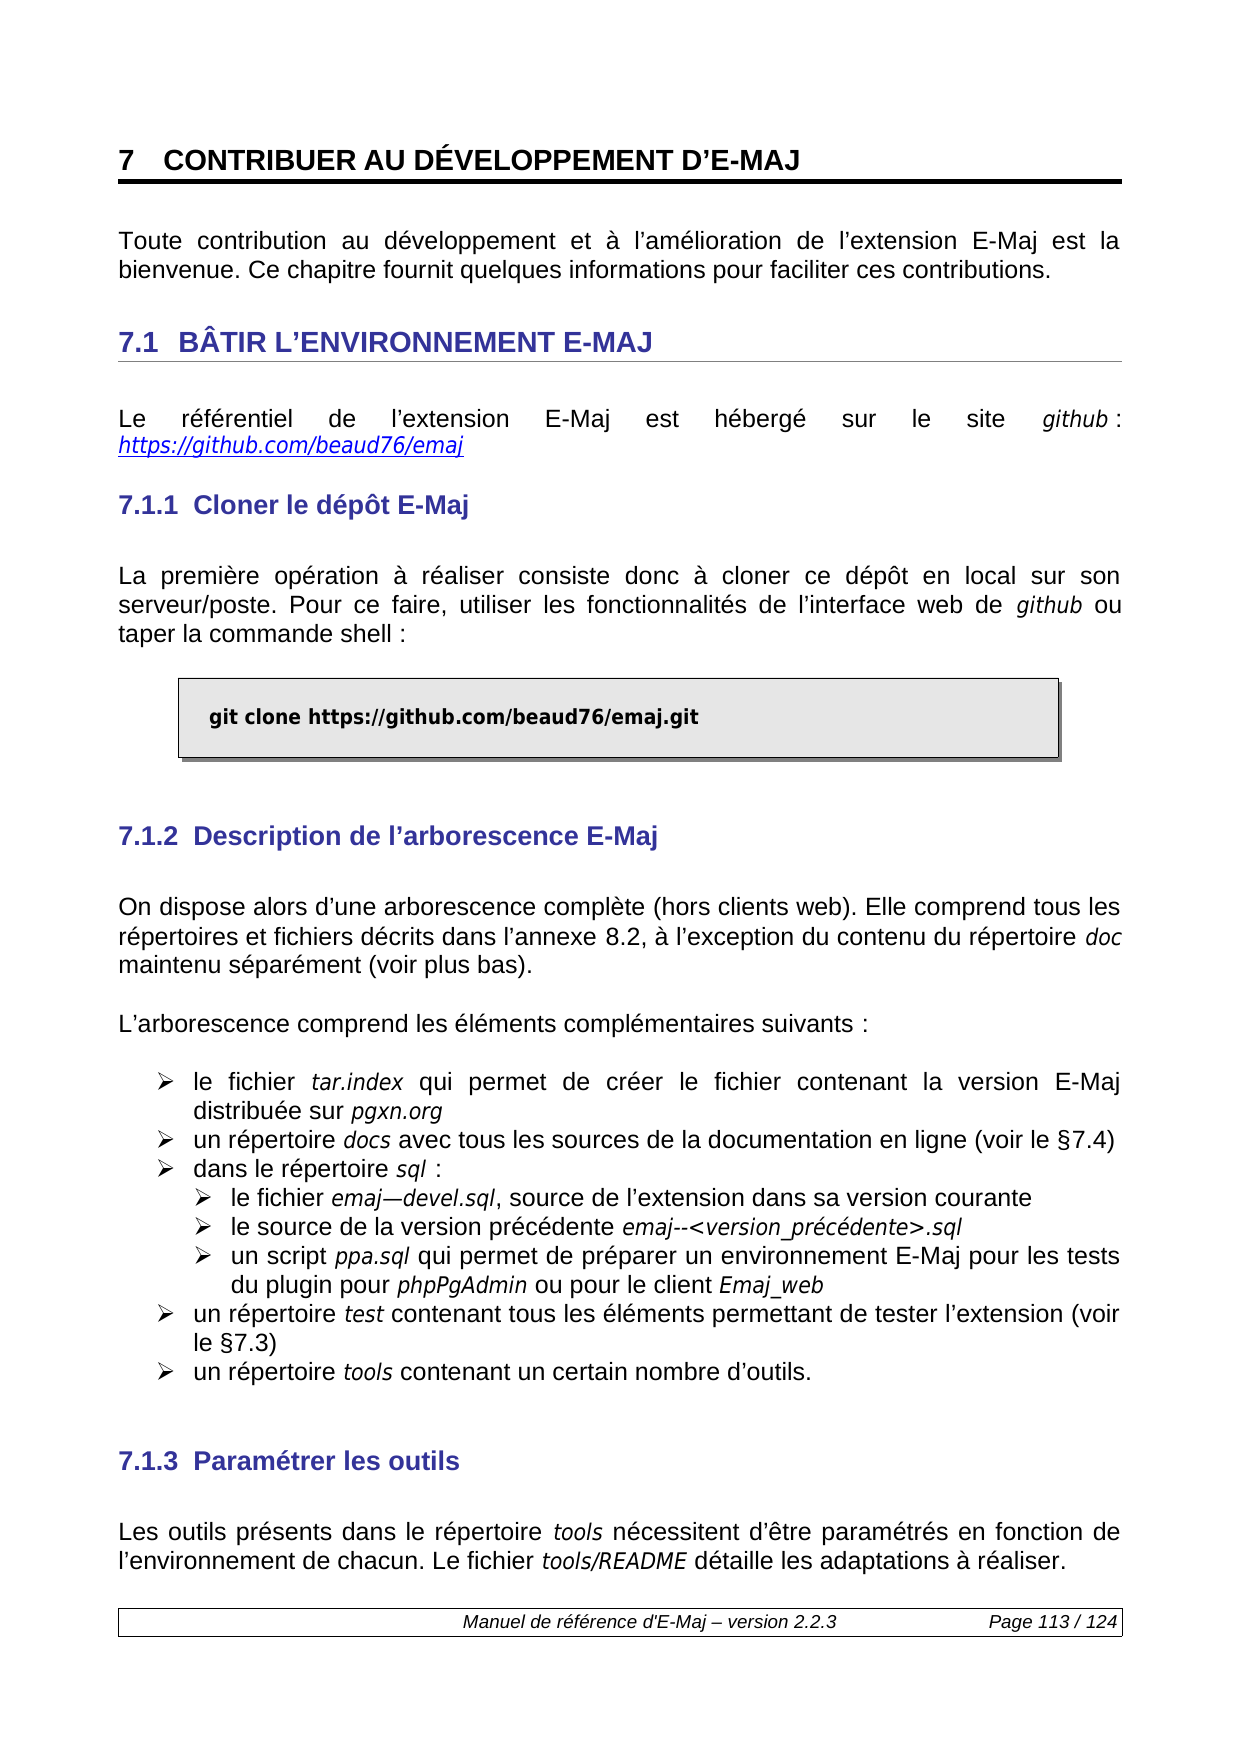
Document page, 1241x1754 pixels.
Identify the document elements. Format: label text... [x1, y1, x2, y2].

subtitle Description de l’arborescence E-Maj [118, 820, 1122, 851]
list le fichier tar.index qui permet de créer le fichier contenant la version E-Maj distribuée sur pgxn.org [156, 1067, 1122, 1125]
text L’arborescence comprend les éléments complémentaires suivants : [118, 1008, 1122, 1038]
subtitle Cloner le dépôt E-Maj [118, 488, 1122, 519]
subtitle Bâtir l’environnement E-Maj [118, 325, 1122, 361]
text git clone https://github.com/beaud76/emaj.git [179, 702, 1058, 726]
subtitle Contribuer au développement d’E-Maj [118, 143, 1122, 179]
list un script ppa.sql qui permet de préparer un environnement E-Maj pour les tests du plugin pour phpPgAdmin ou pour le client Emaj_web [193, 1241, 1122, 1299]
list dans le répertoire sql : [156, 1154, 1122, 1183]
text Le référentiel de l’extension E-Maj est hébergé sur le site github : https://github.com/beaud76/emaj [118, 403, 1122, 459]
text Les outils présents dans le répertoire tools nécessitent d’être paramétrés en fonction de l’environnement de chacun. Le fichier tools/README détaille les adaptations à réaliser. [118, 1517, 1122, 1575]
text On dispose alors d’une arborescence complète (hors clients web). Elle comprend tous les répertoires et fichiers décrits dans l’annexe 8.2, à l’exception du contenu du répertoire doc maintenu séparément (voir plus bas). [118, 892, 1122, 979]
list un répertoire docs avec tous les sources de la documentation en ligne (voir le §7.4) [156, 1125, 1122, 1154]
list le fichier emaj—devel.sql, source de l’extension dans sa version courante [193, 1183, 1122, 1212]
subtitle Paramétrer les outils [118, 1444, 1122, 1476]
list le source de la version précédente emaj--<version_précédente>.sql [193, 1212, 1122, 1241]
text Toute contribution au développement et à l’amélioration de l’extension E-Maj est la bienvenue. Ce chapitre fournit quelques informations pour faciliter ces contributions. [118, 226, 1122, 284]
list un répertoire tools contenant un certain nombre d’outils. [156, 1357, 1122, 1386]
list un répertoire test contenant tous les éléments permettant de tester l’extension (voir le §7.3) [156, 1299, 1122, 1357]
text La première opération à réaliser consiste donc à cloner ce dépôt en local sur son serveur/poste. Pour ce faire, utiliser les fonctionnalités de l’interface web de github ou taper la commande shell : [118, 561, 1122, 648]
